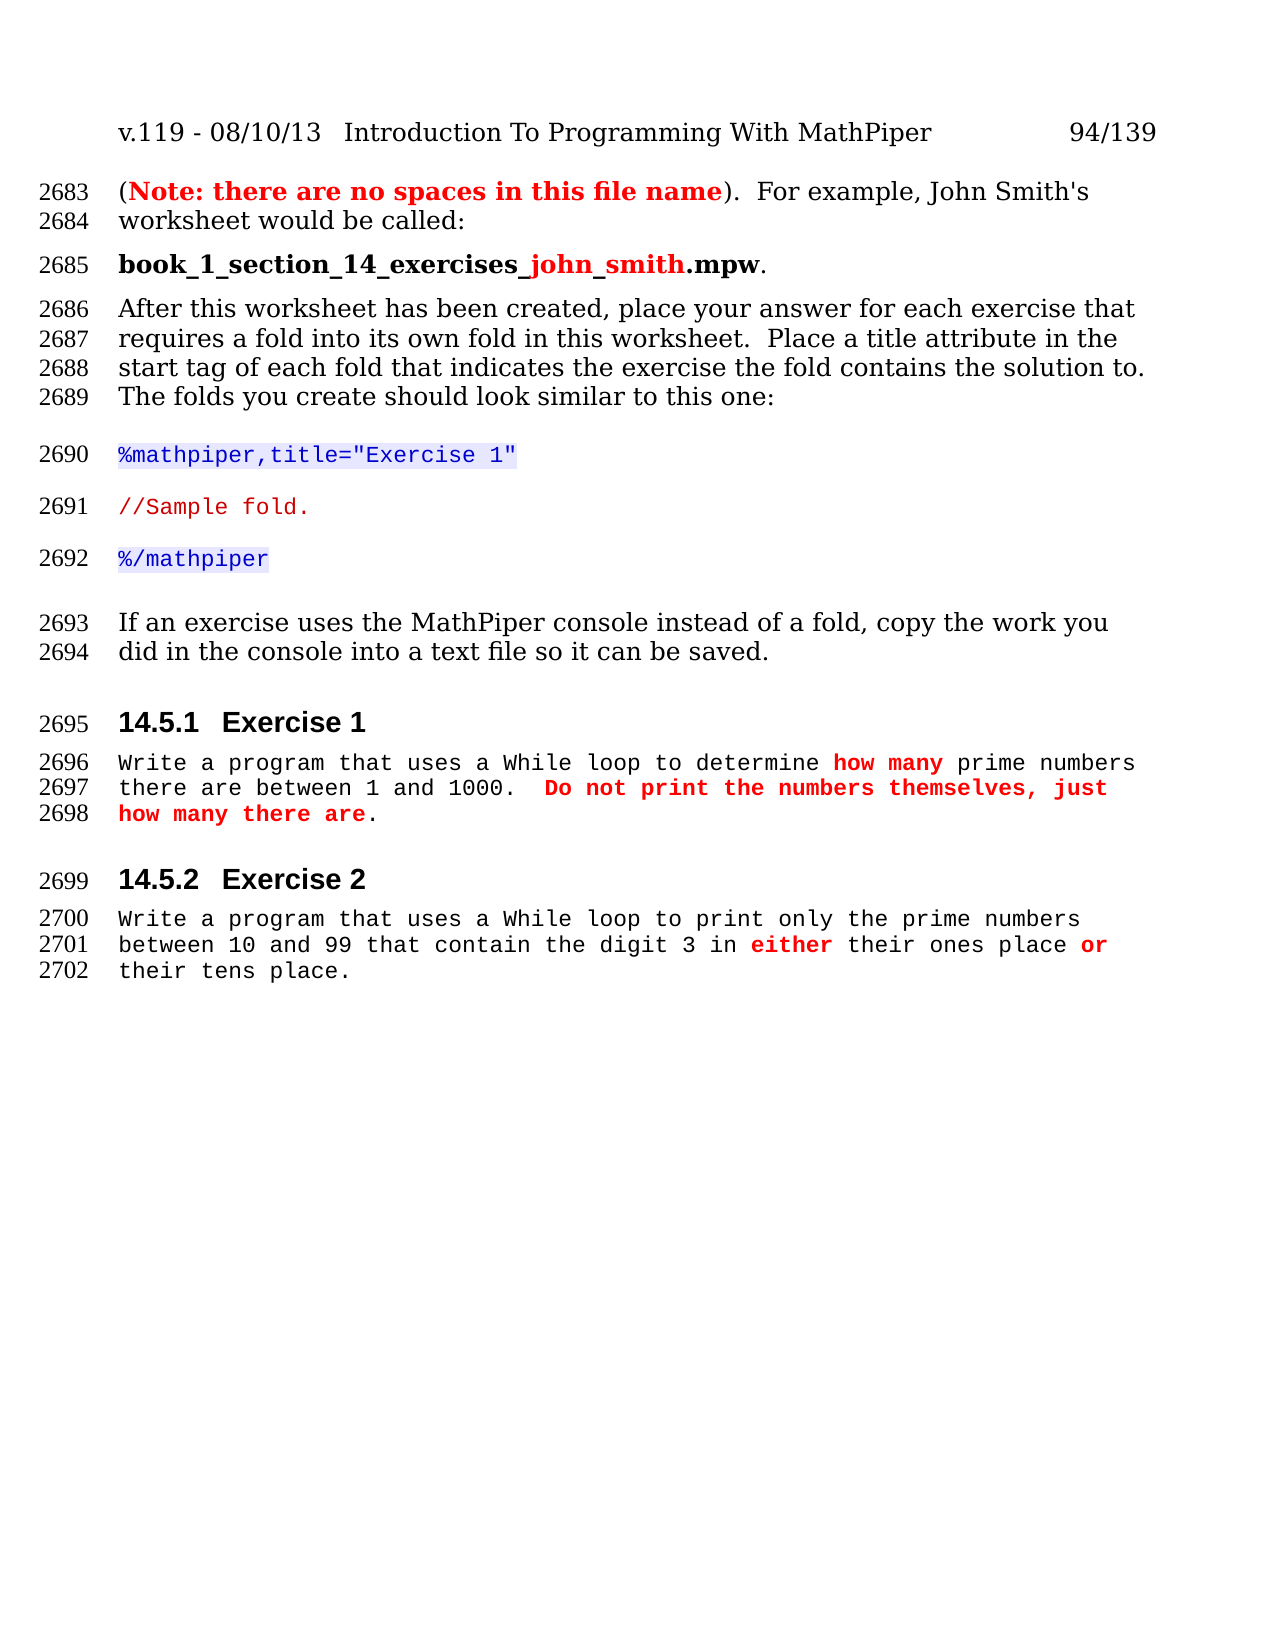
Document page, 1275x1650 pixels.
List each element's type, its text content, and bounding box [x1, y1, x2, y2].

subtitle Exercise 1 [118, 705, 1157, 739]
text %/mathpiper [118, 547, 1157, 573]
text %mathpiper,title="Exercise 1" [118, 443, 1157, 469]
text (Note: there are no spaces in this file name). For example, John Smith's worksheet would be called: [118, 177, 1157, 235]
text Write a program that uses a While loop to print only the prime numbers between 10 and 99 that contain the digit 3 in either their ones place or their tens place. [118, 907, 1157, 985]
text //Sample fold. [118, 495, 1157, 521]
text Write a program that uses a While loop to determine how many prime numbers there are between 1 and 1000. Do not print the numbers themselves, just how many there are. [118, 751, 1157, 829]
text book_1_section_14_exercises_john_smith.mpw. [118, 250, 1157, 280]
text If an exercise uses the MathPiper console instead of a fold, copy the work you did in the console into a text file so it can be saved. [118, 608, 1157, 666]
subtitle Exercise 2 [118, 862, 1157, 895]
text After this worksheet has been created, place your answer for each exercise that requires a fold into its own fold in this worksheet. Place a title attribute in the start tag of each fold that indicates the exercise the fold contains the solution to. The folds you create should look similar to this one: [118, 295, 1157, 411]
